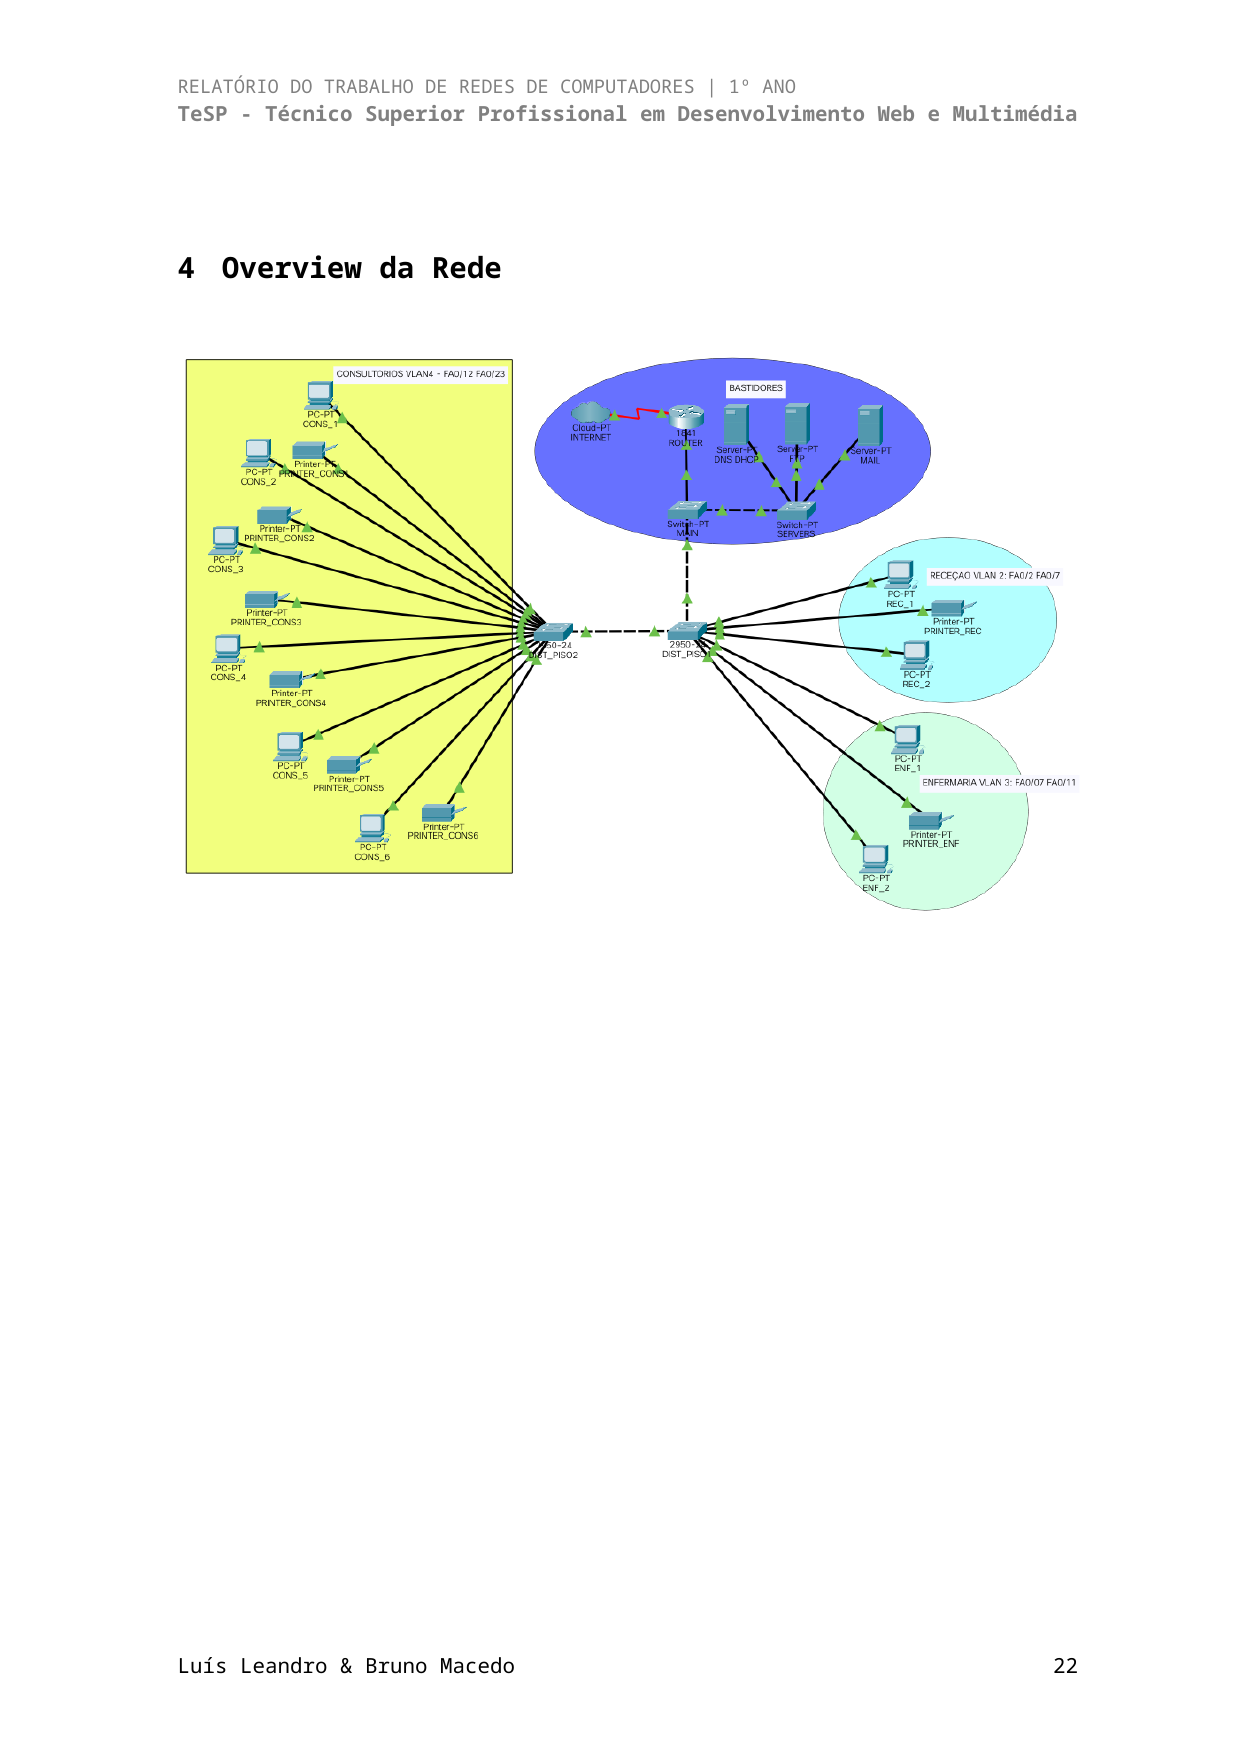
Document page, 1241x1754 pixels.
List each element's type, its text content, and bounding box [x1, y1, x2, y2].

picture [177, 348, 1093, 924]
subtitle Overview da Rede [177, 248, 1092, 287]
